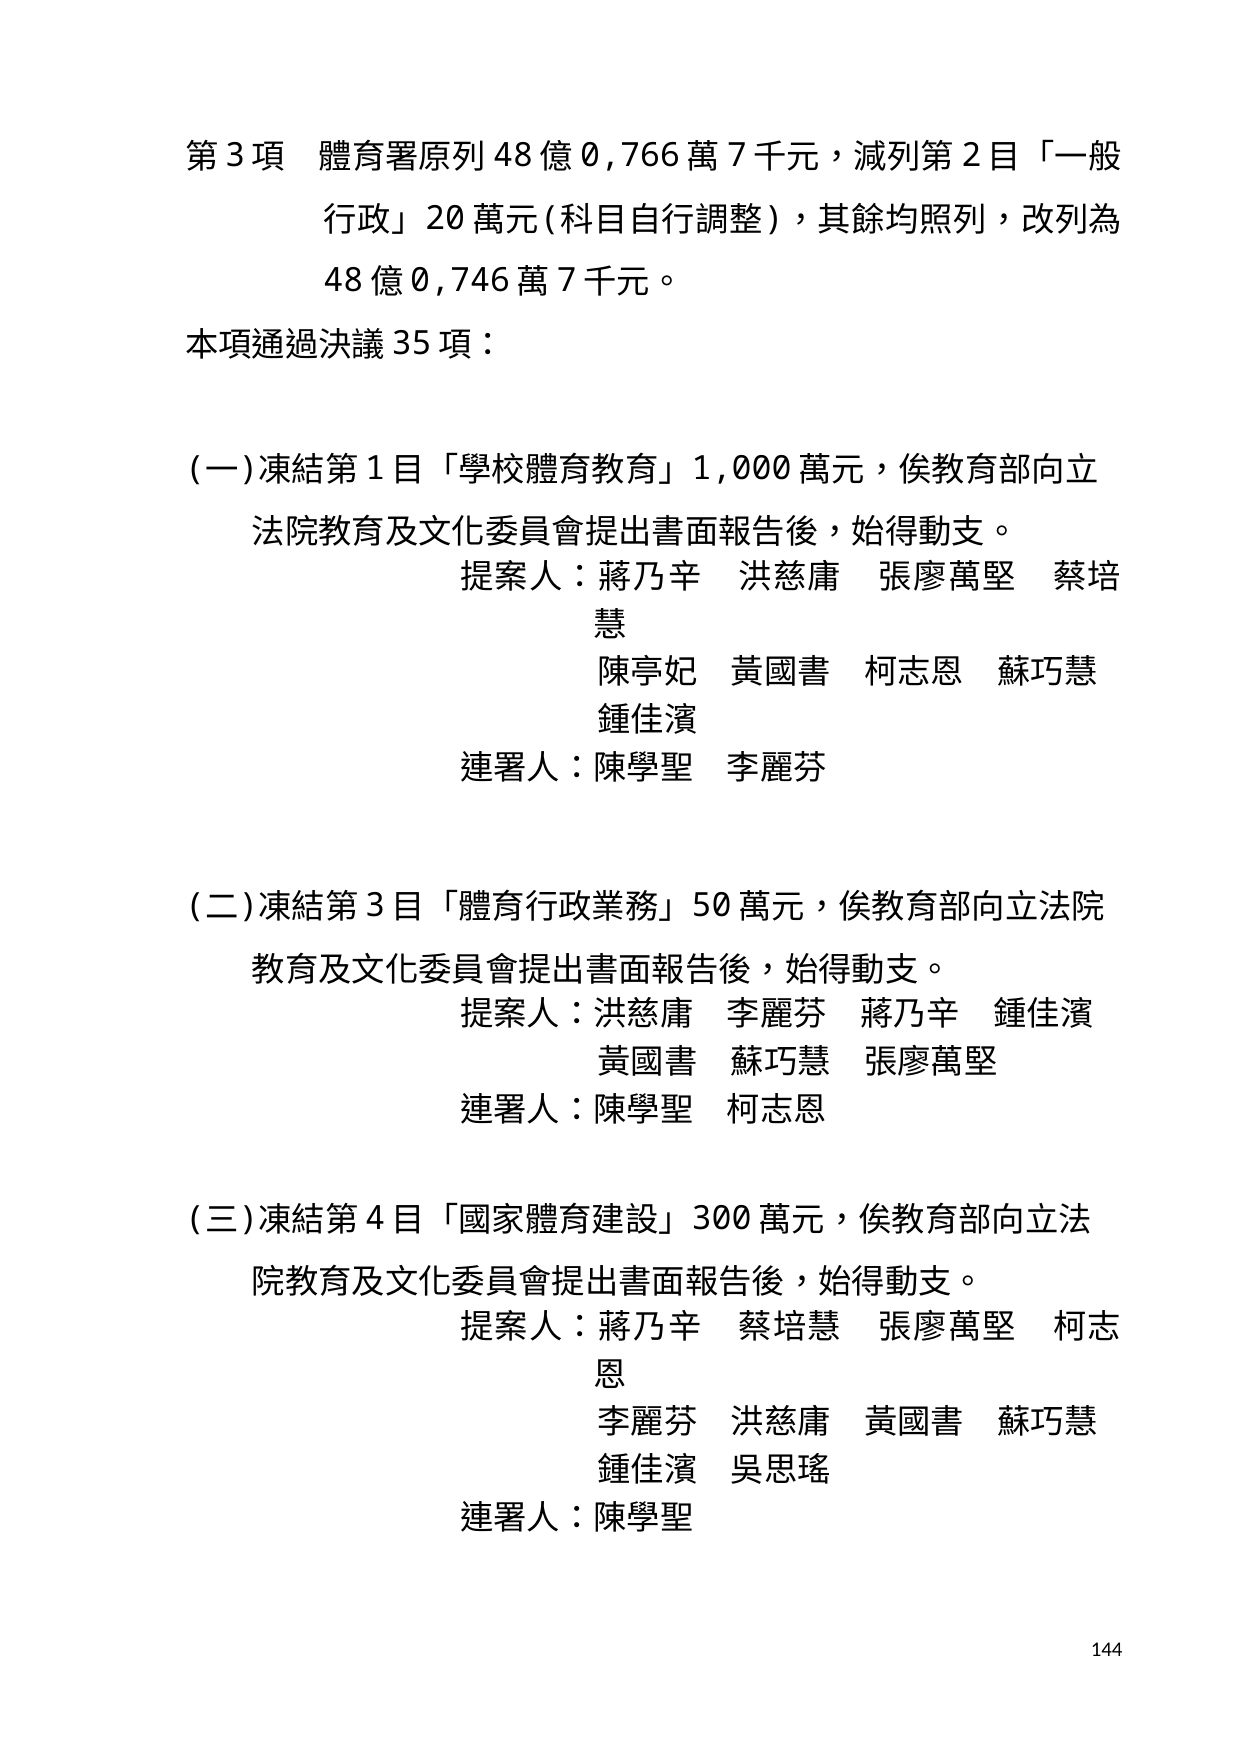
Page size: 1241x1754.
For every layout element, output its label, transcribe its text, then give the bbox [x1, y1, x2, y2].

text 連署人：陳學聖 柯志恩 [460, 1083, 1122, 1131]
text 鍾佳濱 吳思瑤 [597, 1443, 1122, 1491]
text 本項通過決議35項： [185, 300, 1122, 362]
text 鍾佳濱 [597, 693, 1122, 741]
text (二)凍結第3目「體育行政業務」50萬元，俟教育部向立法院教育及文化委員會提出書面報告後，始得動支。 [185, 862, 1122, 987]
text (一)凍結第1目「學校體育教育」1,000萬元，俟教育部向立法院教育及文化委員會提出書面報告後，始得動支。 [185, 425, 1122, 550]
text 陳亭妃 黃國書 柯志恩 蘇巧慧 [597, 646, 1122, 693]
text 連署人：陳學聖 [460, 1491, 1122, 1539]
text 提案人：蔣乃辛 洪慈庸 張廖萬堅 蔡培慧 [460, 550, 1122, 646]
text 第3項 體育署原列48億0,766萬7千元，減列第2目「一般行政」20萬元(科目自行調整)，其餘均照列，改列為48億0,746萬7千元。 [185, 112, 1122, 300]
text 李麗芬 洪慈庸 黃國書 蘇巧慧 [597, 1396, 1122, 1443]
text 黃國書 蘇巧慧 張廖萬堅 [597, 1035, 1122, 1083]
text 提案人：洪慈庸 李麗芬 蔣乃辛 鍾佳濱 [460, 987, 1122, 1035]
text (三)凍結第4目「國家體育建設」300萬元，俟教育部向立法院教育及文化委員會提出書面報告後，始得動支。 [185, 1175, 1122, 1300]
text 提案人：蔣乃辛 蔡培慧 張廖萬堅 柯志恩 [460, 1300, 1122, 1396]
text 連署人：陳學聖 李麗芬 [460, 741, 1122, 789]
